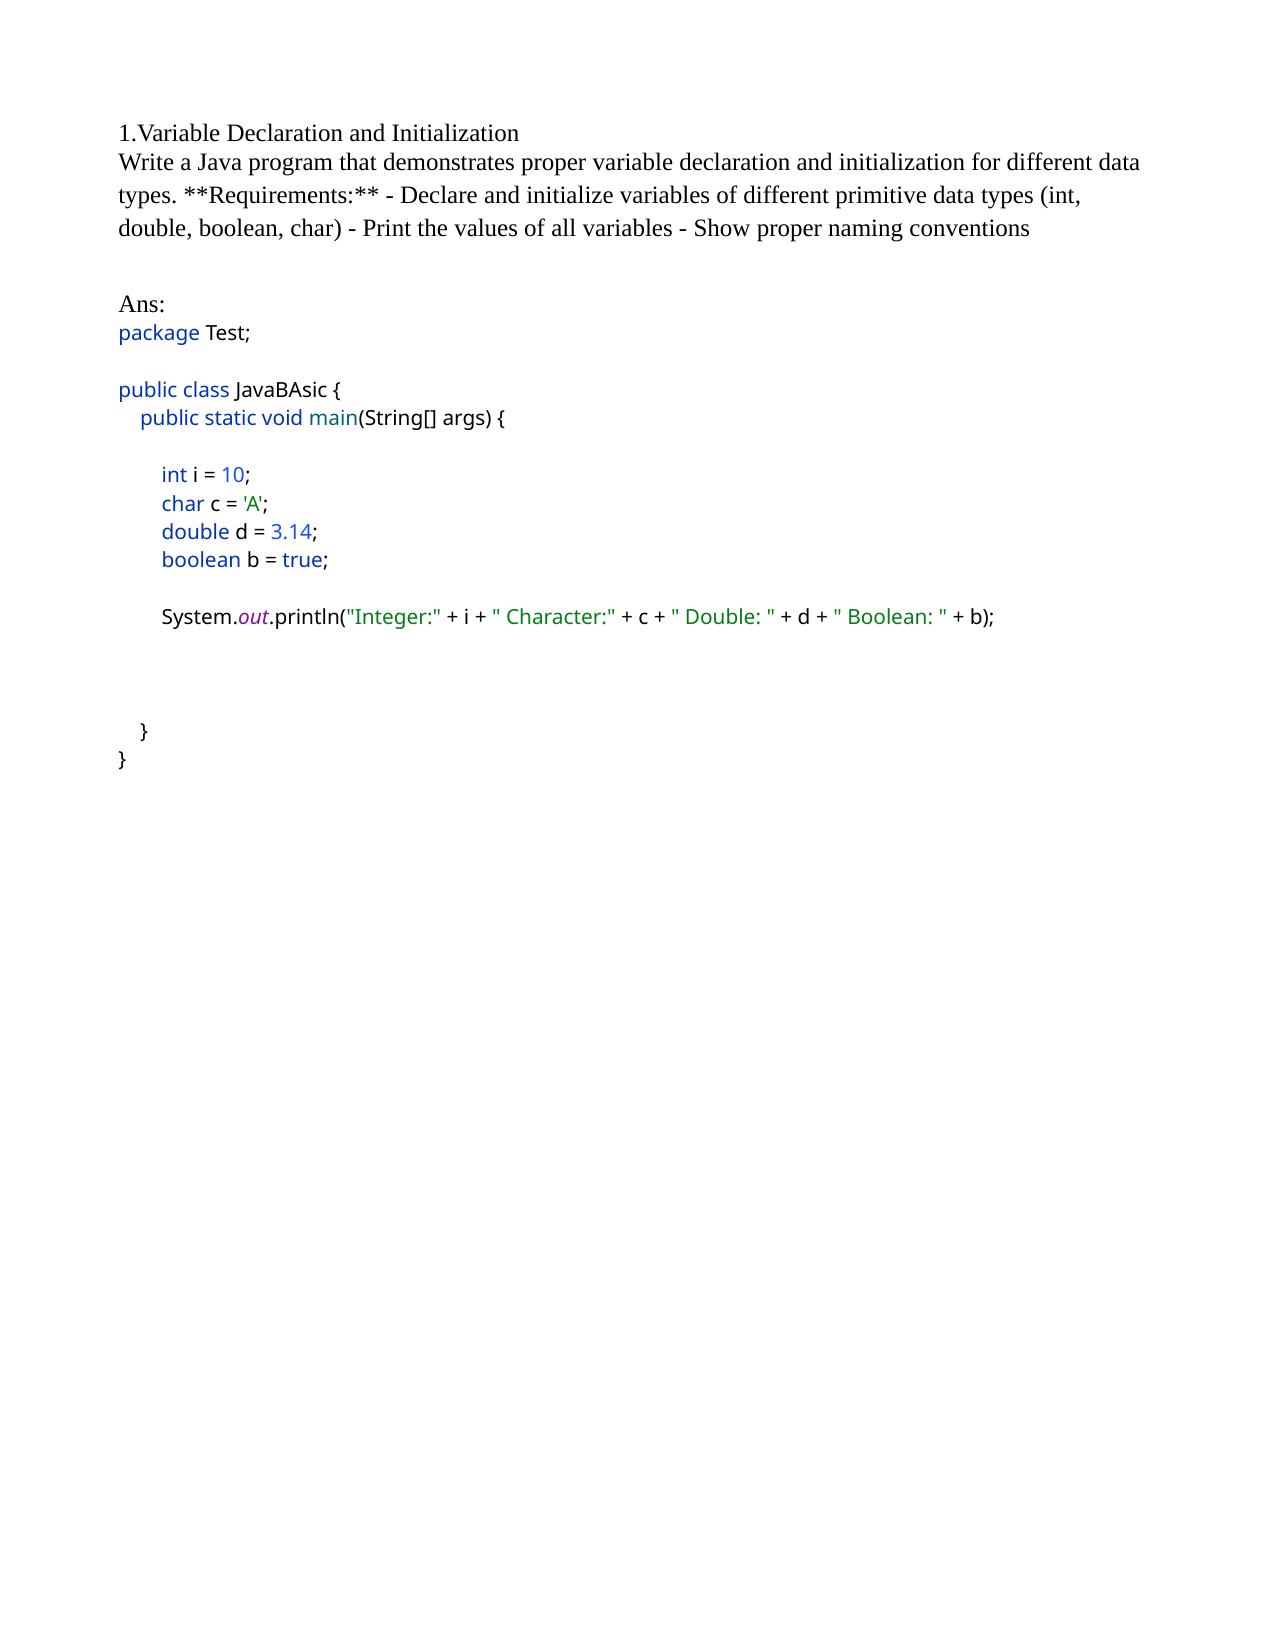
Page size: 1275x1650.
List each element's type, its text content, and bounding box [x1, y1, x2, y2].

text Ans: [118, 289, 1157, 318]
text 1.Variable Declaration and Initialization [118, 118, 1157, 147]
text package Test; public class JavaBAsic { public static void main(String[] args) { int i = 10; char c = 'A'; double d = 3.14; boolean b = true; System.out.println("Integer:" + i + " Character:" + c + " Double: " + d + " Boolean: " + b); } } [118, 318, 1157, 773]
text Write a Java program that demonstrates proper variable declaration and initialization for different data types. **Requirements:** - Declare and initialize variables of different primitive data types (int, double, boolean, char) - Print the values of all variables - Show proper naming conventions [118, 147, 1157, 242]
